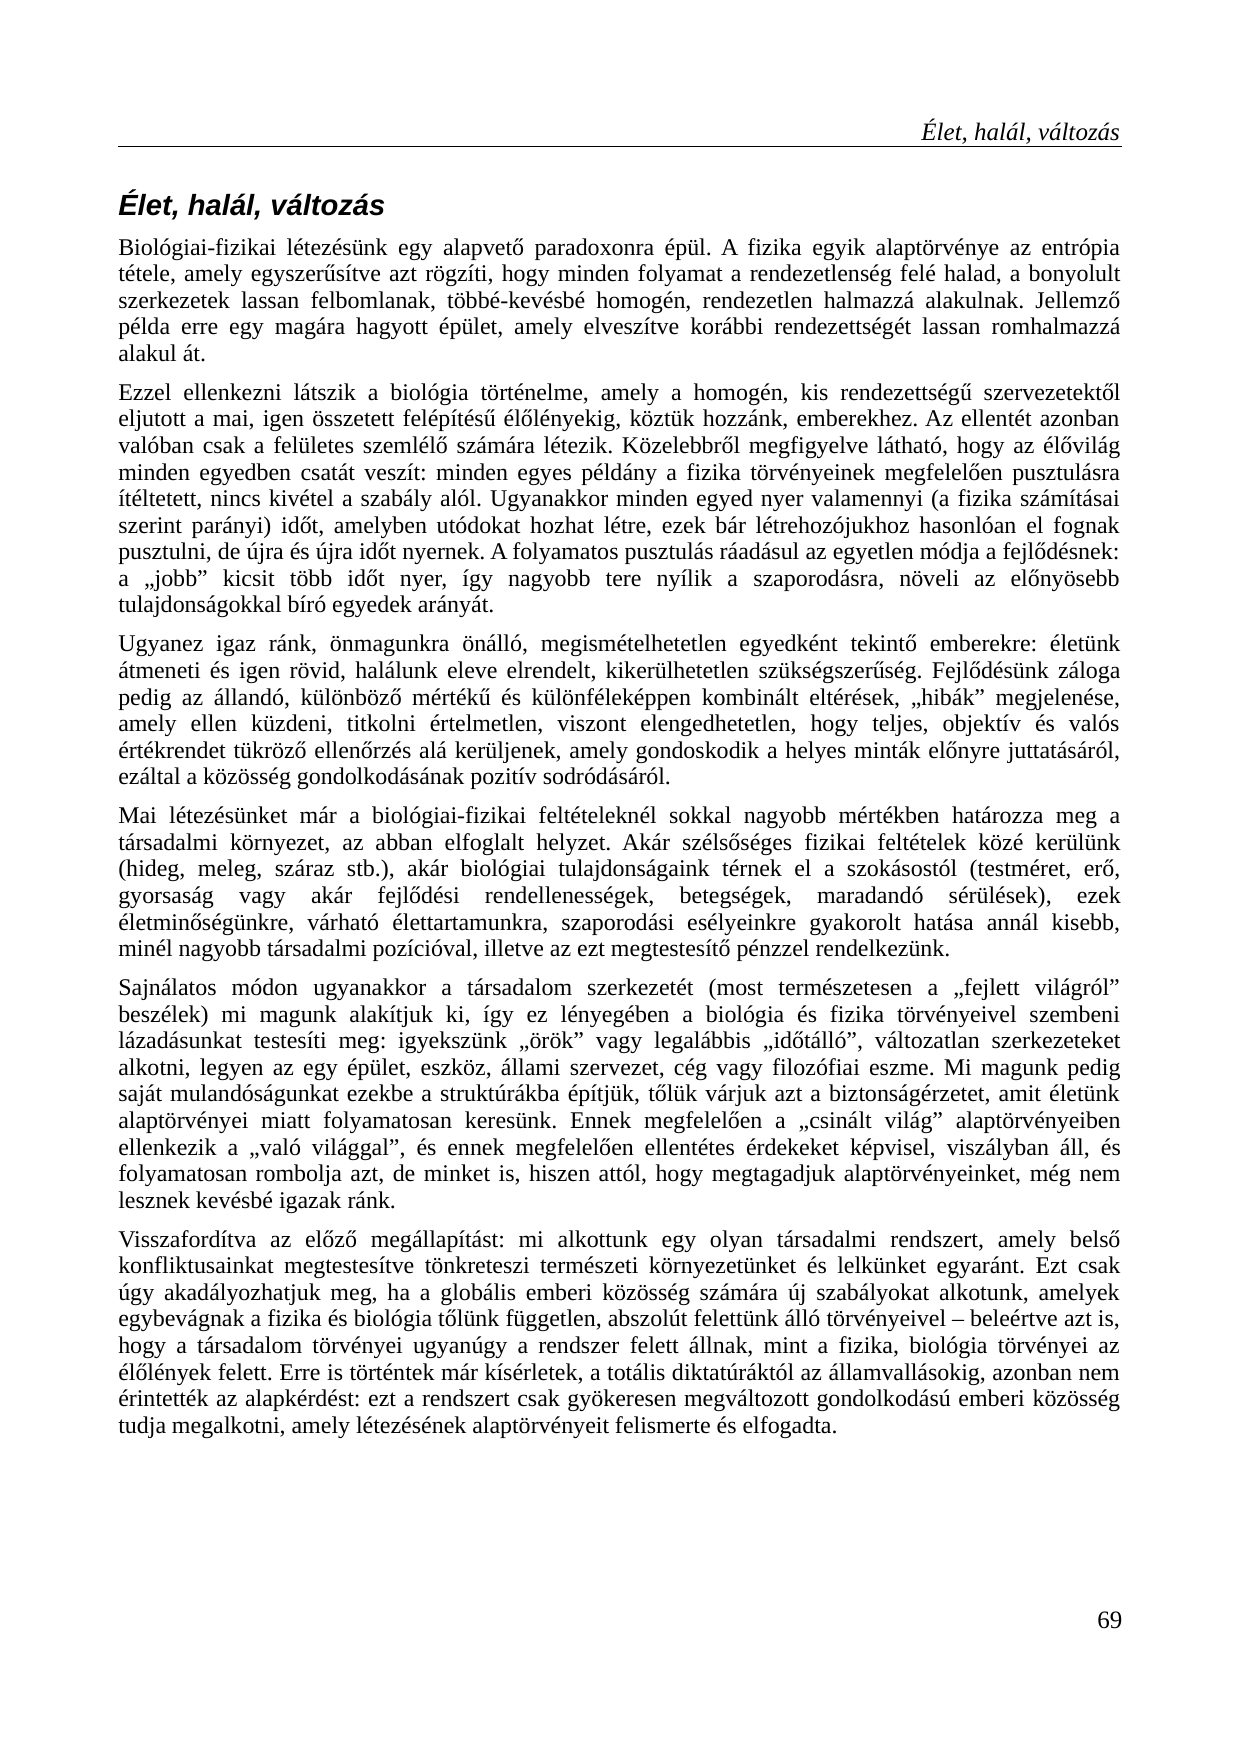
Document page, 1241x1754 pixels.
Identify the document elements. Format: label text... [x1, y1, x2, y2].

text Mai létezésünket már a biológiai-fizikai feltételeknél sokkal nagyobb mértékben határozza meg a társadalmi környezet, az abban elfoglalt helyzet. Akár szélsőséges fizikai feltételek közé kerülünk (hideg, meleg, száraz stb.), akár biológiai tulajdonságaink térnek el a szokásostól (testméret, erő, gyorsaság vagy akár fejlődési rendellenességek, betegségek, maradandó sérülések), ezek életminőségünkre, várható élettartamunkra, szaporodási esélyeinkre gyakorolt hatása annál kisebb, minél nagyobb társadalmi pozícióval, illetve az ezt megtestesítő pénzzel rendelkezünk. [118, 802, 1122, 962]
subtitle Élet, halál, változás [118, 189, 1122, 221]
text Sajnálatos módon ugyanakkor a társadalom szerkezetét (most természetesen a „fejlett világról” beszélek) mi magunk alakítjuk ki, így ez lényegében a biológia és fizika törvényeivel szembeni lázadásunkat testesíti meg: igyekszünk „örök” vagy legalábbis „időtálló”, változatlan szerkezeteket alkotni, legyen az egy épület, eszköz, állami szervezet, cég vagy filozófiai eszme. Mi magunk pedig saját mulandóságunkat ezekbe a struktúrákba építjük, tőlük várjuk azt a biztonságérzetet, amit életünk alaptörvényei miatt folyamatosan keresünk. Ennek megfelelően a „csinált világ” alaptörvényeiben ellenkezik a „való világgal”, és ennek megfelelően ellentétes érdekeket képvisel, viszályban áll, és folyamatosan rombolja azt, de minket is, hiszen attól, hogy megtagadjuk alaptörvényeinket, még nem lesznek kevésbé igazak ránk. [118, 974, 1122, 1213]
text Ezzel ellenkezni látszik a biológia történelme, amely a homogén, kis rendezettségű szervezetektől eljutott a mai, igen összetett felépítésű élőlényekig, köztük hozzánk, emberekhez. Az ellentét azonban valóban csak a felületes szemlélő számára létezik. Közelebbről megfigyelve látható, hogy az élővilág minden egyedben csatát veszít: minden egyes példány a fizika törvényeinek megfelelően pusztulásra ítéltetett, nincs kivétel a szabály alól. Ugyanakkor minden egyed nyer valamennyi (a fizika számításai szerint parányi) időt, amelyben utódokat hozhat létre, ezek bár létrehozójukhoz hasonlóan el fognak pusztulni, de újra és újra időt nyernek. A folyamatos pusztulás ráadásul az egyetlen módja a fejlődésnek: a „jobb” kicsit több időt nyer, így nagyobb tere nyílik a szaporodásra, növeli az előnyösebb tulajdonságokkal bíró egyedek arányát. [118, 379, 1122, 618]
text Ugyanez igaz ránk, önmagunkra önálló, megismételhetetlen egyedként tekintő emberekre: életünk átmeneti és igen rövid, halálunk eleve elrendelt, kikerülhetetlen szükségszerűség. Fejlődésünk záloga pedig az állandó, különböző mértékű és különféleképpen kombinált eltérések, „hibák” megjelenése, amely ellen küzdeni, titkolni értelmetlen, viszont elengedhetetlen, hogy teljes, objektív és valós értékrendet tükröző ellenőrzés alá kerüljenek, amely gondoskodik a helyes minták előnyre juttatásáról, ezáltal a közösség gondolkodásának pozitív sodródásáról. [118, 631, 1122, 790]
text Visszafordítva az előző megállapítást: mi alkottunk egy olyan társadalmi rendszert, amely belső konfliktusainkat megtestesítve tönkreteszi természeti környezetünket és lelkünket egyaránt. Ezt csak úgy akadályozhatjuk meg, ha a globális emberi közösség számára új szabályokat alkotunk, amelyek egybevágnak a fizika és biológia tőlünk független, abszolút felettünk álló törvényeivel – beleértve azt is, hogy a társadalom törvényei ugyanúgy a rendszer felett állnak, mint a fizika, biológia törvényei az élőlények felett. Erre is történtek már kísérletek, a totális diktatúráktól az államvallásokig, azonban nem érintették az alapkérdést: ezt a rendszert csak gyökeresen megváltozott gondolkodású emberi közösség tudja megalkotni, amely létezésének alaptörvényeit felismerte és elfogadta. [118, 1226, 1122, 1438]
text Biológiai-fizikai létezésünk egy alapvető paradoxonra épül. A fizika egyik alaptörvénye az entrópia tétele, amely egyszerűsítve azt rögzíti, hogy minden folyamat a rendezetlenség felé halad, a bonyolult szerkezetek lassan felbomlanak, többé-kevésbé homogén, rendezetlen halmazzá alakulnak. Jellemző példa erre egy magára hagyott épület, amely elveszítve korábbi rendezettségét lassan romhalmazzá alakul át. [118, 234, 1122, 367]
